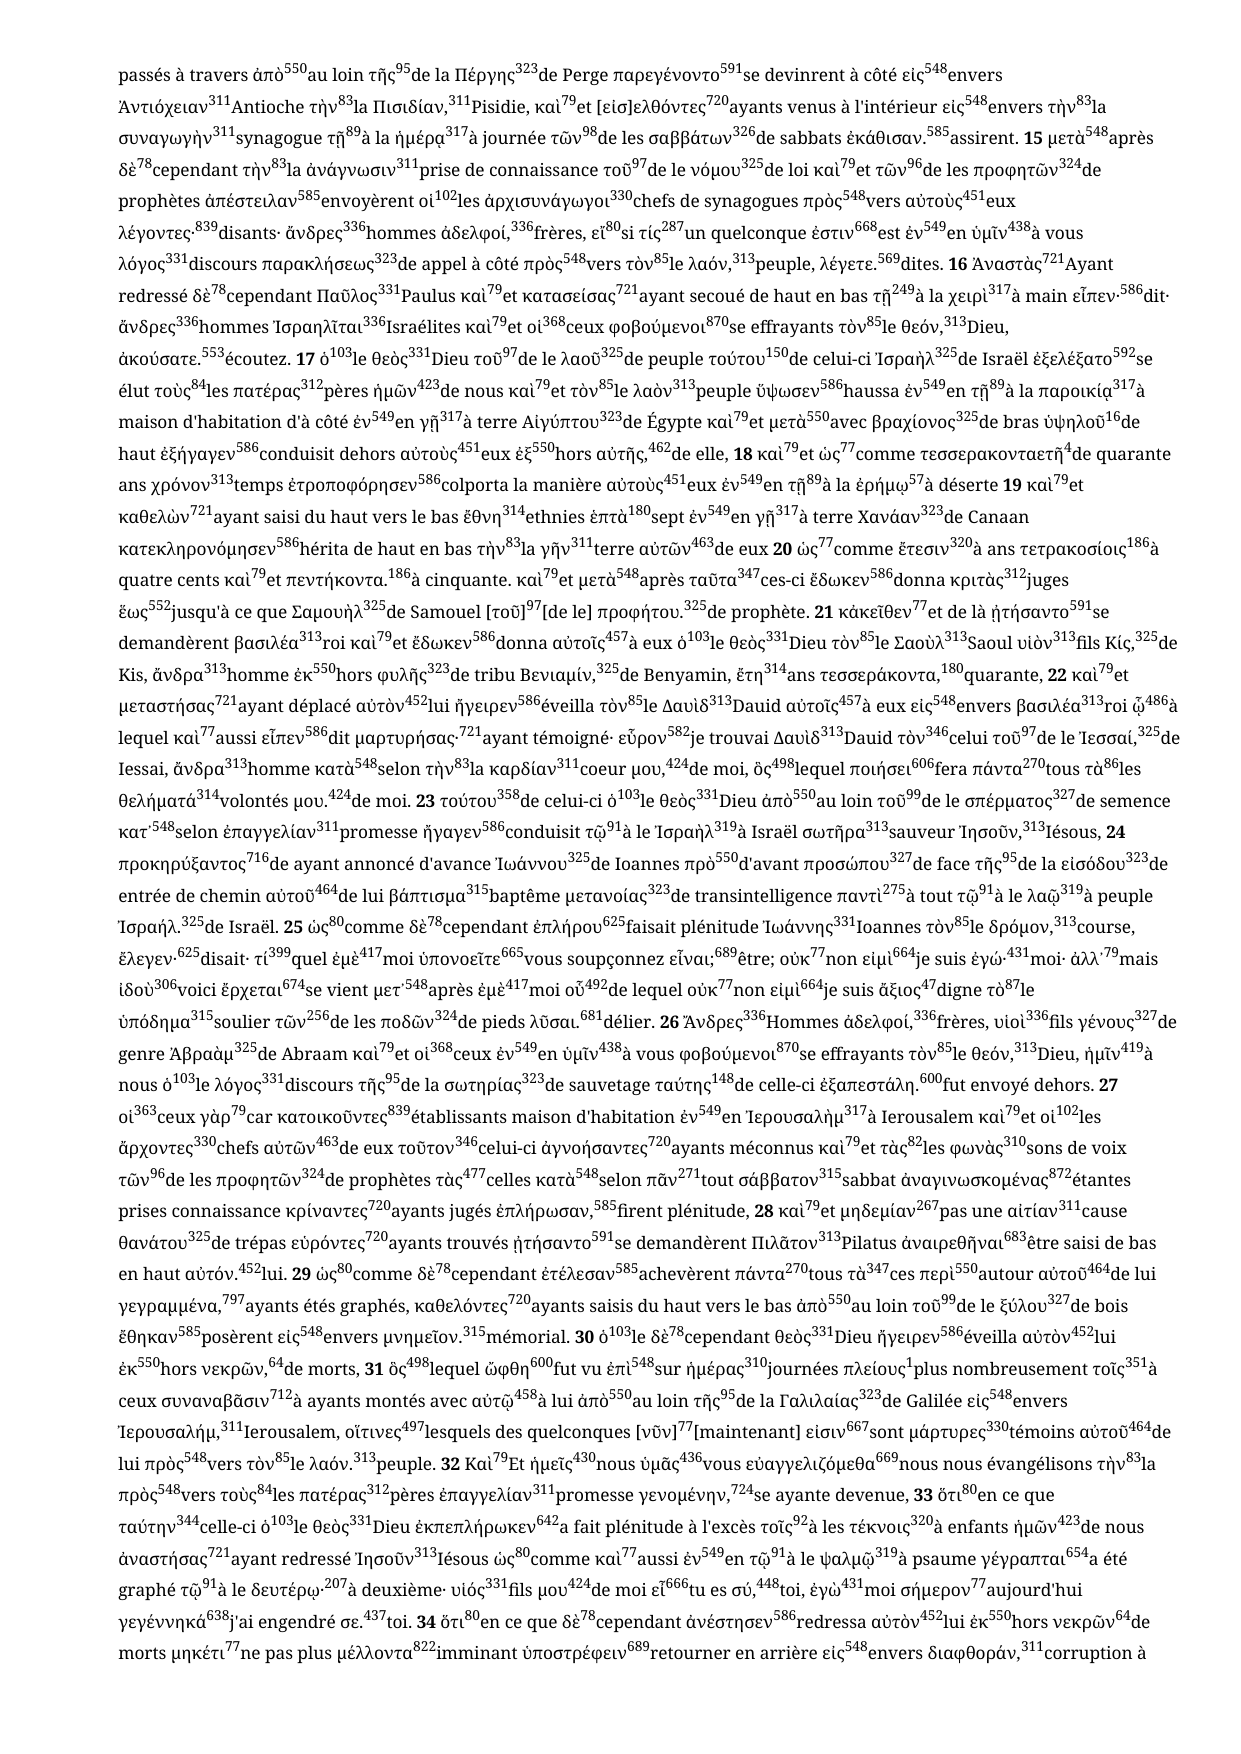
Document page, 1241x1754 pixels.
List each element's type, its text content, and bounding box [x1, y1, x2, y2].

text 1 Ἦσαν624Étaient δὲ78cependant ἐν549en Ἀντιοχείᾳ317à Antioche κατὰ548selon τὴν83la οὖσαν820étante ἐκκλησίαν311église προφῆται330prophètes καὶ79et διδάσκαλοι330enseignants ὅ103le τε79en outre Βαρναβᾶς331Bar-Nabas καὶ79et Συμεὼν331Syméon ὁ498celui καλούμενος891étant appelé Νίγερ331Niger καὶ79et Λούκιος331Loukios ὁ103le Κυρηναῖος,331Cyrénéen, Μαναήν331Manahen τε79en outre Ἡρῴδου325de Hérode τοῦ97de le τετραάρχου325de tétrarque σύντροφος71nourri avec καὶ79et Σαῦλος.331Saul. 2 Λειτουργούντων833de Faisants liturgie δὲ78cependant αὐτῶν463de eux τῷ91à le κυρίῳ319à Maître καὶ79et νηστευόντων833de jeûnants εἶπεν586dit τὸ105le πνεῦμα333souffle τὸ105le ἅγιον·24saint· ἀφορίσατε553délimitez au loin δή340évidemment μοι420à moi τὸν85le Βαρναβᾶν313Bar-Nabas καὶ79et Σαῦλον313Saul εἰς548envers τὸ87le ἔργον315travail ὃ482lequel προσκέκλημαι644je m'ai appelé auprès αὐτούς.451eux. 3 τότε77alors νηστεύσαντες720ayants jeûnés καὶ79et προσευξάμενοι739se ayants priés καὶ79et ἐπιθέντες720ayants surposés τὰς242les χεῖρας310mains αὐτοῖς457à eux ἀπέλυσαν.585délièrent au loin. 4 Αὐτοὶ468Eux μὲν77certes οὖν79donc ἐκπεμφθέντες759ayants étés mandés dehors ὑπὸ550sous τοῦ99de le ἁγίου18de saint πνεύματος327de souffle κατῆλθον585vinrent de haut en bas εἰς548envers Σελεύκειαν,311Séleucie, ἐκεῖθέν77de là τε79en outre ἀπέπλευσαν585naviguèrent au loin εἰς548envers Κύπρον311Chypre 5 καὶ79et γενόμενοι739se ayants devenus ἐν549en Σαλαμῖνι317à Salamine κατήγγελλον624annonçaient de haut en bas τὸν85le λόγον313discours τοῦ97de le θεοῦ325de Dieu ἐν549en ταῖς88à les συναγωγαῖς316à synagogues τῶν96de les Ἰουδαίων.64de Ioudaiens. εἶχον624avaient δὲ78cependant καὶ77aussi Ἰωάννην313Ioannes ὑπηρέτην.313ministre. 6 Διελθόντες720Ayants passés à travers δὲ78cependant ὅλην267toute entière τὴν83la νῆσον311île ἄχρι552jusqu'à l'extrémité Πάφου323de Paphos εὗρον585trouvèrent ἄνδρα313homme τινὰ269un quelconque μάγον313mage ψευδοπροφήτην313faux prophète Ἰουδαῖον4Ioudaien ᾧ486à lequel ὄνομα333nom Βαριησοῦς331Bar-Iéshou 7 ὃς498lequel ἦν625était σὺν549avec τῷ91à le ἀνθυπάτῳ319à proconsul Σεργίῳ319à Sergius Παύλῳ,319à Paulus, ἀνδρὶ319à homme συνετῷ.10à capable de comprendre. οὗτος469celui-ci προσκαλεσάμενος740se ayant appelé auprès Βαρναβᾶν313Bar-Nabas καὶ79et Σαῦλον313Saul ἐπεζήτησεν586chercha davantage ἀκοῦσαι681écouter τὸν85le λόγον313discours τοῦ97de le θεοῦ.325de Dieu. 8 ἀνθίστατο631se dressait contre δὲ78cependant αὐτοῖς457à eux Ἐλύμας331Élumas ὁ103le μάγος,331mage, οὕτως77ainsi γὰρ79car μεθερμηνεύεται680est traduit τὸ105le ὄνομα333nom αὐτοῦ,464de lui, ζητῶν840cherchant διαστρέψαι681tourner de travers τὸν85le ἀνθύπατον313proconsul ἀπὸ550au loin τῆς95de la πίστεως.323de croyance. 9 Σαῦλος331Saul δέ,78cependant, ὁ364celui καὶ77aussi Παῦλος,331Paulus, πλησθεὶς760ayant été rempli πνεύματος327de souffle ἁγίου18de saint ἀτενίσας721ayant regardé fixement εἰς548envers αὐτὸν452lui 10 εἶπεν·586dit· ὦ340O πλήρης76de plénitude παντὸς281de tout δόλου325de fraude καὶ79et πάσης279de toute ῥᾳδιουργίας,323de facilité à travailler, υἱὲ337fils διαβόλου,65de diable, ἐχθρὲ76ennemi πάσης279de toute δικαιοσύνης,323de justice, οὐ77non παύσῃ610tu te pauseras διαστρέφων840tournant de travers τὰς82les ὁδοὺς310chemins [τοῦ]97[de le] κυρίου325de Maître τὰς82les εὐθείας;50directes; 11 καὶ79et νῦν77maintenant ἰδοὺ306voici χεὶρ329main κυρίου325de Maître ἐπὶ548sur σὲ437toi καὶ79et ἔσῃ610tu te seras τυφλὸς47aveugle μὴ77ne pas βλέπων840regardant τὸν85le ἥλιον313soleil ἄχρι552jusqu'à l'extrémité καιροῦ.325de moment. παραχρῆμα77instantanément τε79en outre ἔπεσεν586tomba ἐπ᾽548sur αὐτὸν452lui ἀχλὺς329brume καὶ79et σκότος333ténèbre καὶ79et περιάγων840menant autour ἐζήτει625cherchait χειραγωγούς.312guides de mains. 12 τότε77alors ἰδὼν721ayant vu ὁ103le ἀνθύπατος331proconsul τὸ482ce γεγονὸς772ayant devenu ἐπίστευσεν586crut ἐκπλησσόμενος891étant heurté à l'excès ἐπὶ549sur τῇ89à la διδαχῇ317à enseignement τοῦ97de le κυρίου.325de Maître. 13 Ἀναχθέντες759Ayants étés conduits de bas en haut δὲ78cependant ἀπὸ550au loin τῆς95de la Πάφου323de Paphos οἱ363ceux περὶ548autour Παῦλον313Paulus ἦλθον585vinrent εἰς548envers Πέργην311Perge τῆς95de la Παμφυλίας,323de Pamphylie, Ἰωάννης331Ioannes δὲ78cependant ἀποχωρήσας721ayant déplacé loin ἀπ᾽550au loin αὐτῶν463de eux ὑπέστρεψεν586retourna en arrière εἰς548envers Ἱεροσόλυμα.314Ierosoluma. 14 Αὐτοὶ468Eux δὲ78cependant διελθόντες720ayants passés à travers ἀπὸ550au loin τῆς95de la Πέργης323de Perge παρεγένοντο591se devinrent à côté εἰς548envers Ἀντιόχειαν311Antioche τὴν83la Πισιδίαν,311Pisidie, καὶ79et [εἰσ]ελθόντες720ayants venus à l'intérieur εἰς548envers τὴν83la συναγωγὴν311synagogue τῇ89à la ἡμέρᾳ317à journée τῶν98de les σαββάτων326de sabbats ἐκάθισαν.585assirent. 15 μετὰ548après δὲ78cependant τὴν83la ἀνάγνωσιν311prise de connaissance τοῦ97de le νόμου325de loi καὶ79et τῶν96de les προφητῶν324de prophètes ἀπέστειλαν585envoyèrent οἱ102les ἀρχισυνάγωγοι330chefs de synagogues πρὸς548vers αὐτοὺς451eux λέγοντες·839disants· ἄνδρες336hommes ἀδελφοί,336frères, εἴ80si τίς287un quelconque ἐστιν668est ἐν549en ὑμῖν438à vous λόγος331discours παρακλήσεως323de appel à côté πρὸς548vers τὸν85le λαόν,313peuple, λέγετε.569dites. 16 Ἀναστὰς721Ayant redressé δὲ78cependant Παῦλος331Paulus καὶ79et κατασείσας721ayant secoué de haut en bas τῇ249à la χειρὶ317à main εἶπεν·586dit· ἄνδρες336hommes Ἰσραηλῖται336Israélites καὶ79et οἱ368ceux φοβούμενοι870se effrayants τὸν85le θεόν,313Dieu, ἀκούσατε.553écoutez. 17 ὁ103le θεὸς331Dieu τοῦ97de le λαοῦ325de peuple τούτου150de celui-ci Ἰσραὴλ325de Israël ἐξελέξατο592se élut τοὺς84les πατέρας312pères ἡμῶν423de nous καὶ79et τὸν85le λαὸν313peuple ὕψωσεν586haussa ἐν549en τῇ89à la παροικίᾳ317à maison d'habitation d'à côté ἐν549en γῇ317à terre Αἰγύπτου323de Égypte καὶ79et μετὰ550avec βραχίονος325de bras ὑψηλοῦ16de haut ἐξήγαγεν586conduisit dehors αὐτοὺς451eux ἐξ550hors αὐτῆς,462de elle, 18 καὶ79et ὡς77comme τεσσερακονταετῆ4de quarante ans χρόνον313temps ἐτροποφόρησεν586colporta la manière αὐτοὺς451eux ἐν549en τῇ89à la ἐρήμῳ57à déserte 19 καὶ79et καθελὼν721ayant saisi du haut vers le bas ἔθνη314ethnies ἑπτὰ180sept ἐν549en γῇ317à terre Χανάαν323de Canaan κατεκληρονόμησεν586hérita de haut en bas τὴν83la γῆν311terre αὐτῶν463de eux 20 ὡς77comme ἔτεσιν320à ans τετρακοσίοις186à quatre cents καὶ79et πεντήκοντα.186à cinquante. καὶ79et μετὰ548après ταῦτα347ces-ci ἔδωκεν586donna κριτὰς312juges ἕως552jusqu'à ce que Σαμουὴλ325de Samouel [τοῦ]97[de le] προφήτου.325de prophète. 21 κἀκεῖθεν77et de là ᾐτήσαντο591se demandèrent βασιλέα313roi καὶ79et ἔδωκεν586donna αὐτοῖς457à eux ὁ103le θεὸς331Dieu τὸν85le Σαοὺλ313Saoul υἱὸν313fils Κίς,325de Kis, ἄνδρα313homme ἐκ550hors φυλῆς323de tribu Βενιαμίν,325de Benyamin, ἔτη314ans τεσσεράκοντα,180quarante, 22 καὶ79et μεταστήσας721ayant déplacé αὐτὸν452lui ἤγειρεν586éveilla τὸν85le Δαυὶδ313Dauid αὐτοῖς457à eux εἰς548envers βασιλέα313roi ᾧ486à lequel καὶ77aussi εἶπεν586dit μαρτυρήσας·721ayant témoigné· εὗρον582je trouvai Δαυὶδ313Dauid τὸν346celui τοῦ97de le Ἰεσσαί,325de Iessai, ἄνδρα313homme κατὰ548selon τὴν83la καρδίαν311coeur μου,424de moi, ὃς498lequel ποιήσει606fera πάντα270tous τὰ86les θελήματά314volontés μου.424de moi. 23 τούτου358de celui-ci ὁ103le θεὸς331Dieu ἀπὸ550au loin τοῦ99de le σπέρματος327de semence κατ᾽548selon ἐπαγγελίαν311promesse ἤγαγεν586conduisit τῷ91à le Ἰσραὴλ319à Israël σωτῆρα313sauveur Ἰησοῦν,313Iésous, 24 προκηρύξαντος716de ayant annoncé d'avance Ἰωάννου325de Ioannes πρὸ550d'avant προσώπου327de face τῆς95de la εἰσόδου323de entrée de chemin αὐτοῦ464de lui βάπτισμα315baptême μετανοίας323de transintelligence παντὶ275à tout τῷ91à le λαῷ319à peuple Ἰσραήλ.325de Israël. 25 ὡς80comme δὲ78cependant ἐπλήρου625faisait plénitude Ἰωάννης331Ioannes τὸν85le δρόμον,313course, ἔλεγεν·625disait· τί399quel ἐμὲ417moi ὑπονοεῖτε665vous soupçonnez εἶναι;689être; οὐκ77non εἰμὶ664je suis ἐγώ·431moi· ἀλλ᾽79mais ἰδοὺ306voici ἔρχεται674se vient μετ᾽548après ἐμὲ417moi οὗ492de lequel οὐκ77non εἰμὶ664je suis ἄξιος47digne τὸ87le ὑπόδημα315soulier τῶν256de les ποδῶν324de pieds λῦσαι.681délier. 26 Ἄνδρες336Hommes ἀδελφοί,336frères, υἱοὶ336fils γένους327de genre Ἀβραὰμ325de Abraam καὶ79et οἱ368ceux ἐν549en ὑμῖν438à vous φοβούμενοι870se effrayants τὸν85le θεόν,313Dieu, ἡμῖν419à nous ὁ103le λόγος331discours τῆς95de la σωτηρίας323de sauvetage ταύτης148de celle-ci ἐξαπεστάλη.600fut envoyé dehors. 27 οἱ363ceux γὰρ79car κατοικοῦντες839établissants maison d'habitation ἐν549en Ἰερουσαλὴμ317à Ierousalem καὶ79et οἱ102les ἄρχοντες330chefs αὐτῶν463de eux τοῦτον346celui-ci ἀγνοήσαντες720ayants méconnus καὶ79et τὰς82les φωνὰς310sons de voix τῶν96de les προφητῶν324de prophètes τὰς477celles κατὰ548selon πᾶν271tout σάββατον315sabbat ἀναγινωσκομένας872étantes prises connaissance κρίναντες720ayants jugés ἐπλήρωσαν,585firent plénitude, 28 καὶ79et μηδεμίαν267pas une αἰτίαν311cause θανάτου325de trépas εὑρόντες720ayants trouvés ᾐτήσαντο591se demandèrent Πιλᾶτον313Pilatus ἀναιρεθῆναι683être saisi de bas en haut αὐτόν.452lui. 29 ὡς80comme δὲ78cependant ἐτέλεσαν585achevèrent πάντα270tous τὰ347ces περὶ550autour αὐτοῦ464de lui γεγραμμένα,797ayants étés graphés, καθελόντες720ayants saisis du haut vers le bas ἀπὸ550au loin τοῦ99de le ξύλου327de bois ἔθηκαν585posèrent εἰς548envers μνημεῖον.315mémorial. 30 ὁ103le δὲ78cependant θεὸς331Dieu ἤγειρεν586éveilla αὐτὸν452lui ἐκ550hors νεκρῶν,64de morts, 31 ὃς498lequel ὤφθη600fut vu ἐπὶ548sur ἡμέρας310journées πλείους1plus nombreusement τοῖς351à ceux συναναβᾶσιν712à ayants montés avec αὐτῷ458à lui ἀπὸ550au loin τῆς95de la Γαλιλαίας323de Galilée εἰς548envers Ἰερουσαλήμ,311Ierousalem, οἵτινες497lesquels des quelconques [νῦν]77[maintenant] εἰσιν667sont μάρτυρες330témoins αὐτοῦ464de lui πρὸς548vers τὸν85le λαόν.313peuple. 32 Καὶ79Et ἡμεῖς430nous ὑμᾶς436vous εὐαγγελιζόμεθα669nous nous évangélisons τὴν83la πρὸς548vers τοὺς84les πατέρας312pères ἐπαγγελίαν311promesse γενομένην,724se ayante devenue, 33 ὅτι80en ce que ταύτην344celle-ci ὁ103le θεὸς331Dieu ἐκπεπλήρωκεν642a fait plénitude à l'excès τοῖς92à les τέκνοις320à enfants ἡμῶν423de nous ἀναστήσας721ayant redressé Ἰησοῦν313Iésous ὡς80comme καὶ77aussi ἐν549en τῷ91à le ψαλμῷ319à psaume γέγραπται654a été graphé τῷ91à le δευτέρῳ·207à deuxième· υἱός331fils μου424de moi εἶ666tu es σύ,448toi, ἐγὼ431moi σήμερον77aujourd'hui γεγέννηκά638j'ai engendré σε.437toi. 34 ὅτι80en ce que δὲ78cependant ἀνέστησεν586redressa αὐτὸν452lui ἐκ550hors νεκρῶν64de morts μηκέτι77ne pas plus μέλλοντα822imminant ὑποστρέφειν689retourner en arrière εἰς548envers διαφθοράν,311corruption à travers, οὕτως77ainsi εἴρηκεν642a dit ὅτι80en ce que δώσω602je donnerai ὑμῖν438à vous τὰ86les ὅσια54sacrés Δαυὶδ325de Dauid τὰ86les πιστά.54croyables. 35 διότι80parce que καὶ77aussi ἐν549en ἑτέρῳ378à autre-différent λέγει·668dit· οὐ77non δώσεις604tu donneras τὸν85le ὅσιόν53sacré σου442de toi ἰδεῖν681voir διαφθοράν.311corruption à travers. 36 Δαυὶδ331Dauid μὲν79certes γὰρ79car ἰδίᾳ119à en propre γενεᾷ317à génération ὑπηρετήσας721ayant administré τῇ89à la τοῦ97de le θεοῦ325de Dieu βουλῇ317à dessein ἐκοιμήθη600fut mis au coucher καὶ79et προσετέθη600fut apposé πρὸς548vers τοὺς84les πατέρας312pères αὐτοῦ464de lui καὶ79et εἶδεν586vit διαφθοράν·311corruption à travers· 37 ὃν480lequel δὲ78cependant ὁ103le θεὸς331Dieu ἤγειρεν,586éveilla, οὐκ77non εἶδεν586vit διαφθοράν.311corruption à travers. 38 γνωστὸν49connu οὖν79donc ἔστω572soit ὑμῖν,438à vous, ἄνδρες336hommes ἀδελφοί,336frères, ὅτι80en ce que διὰ550par τούτου358de celui-ci ὑμῖν438à vous ἄφεσις329abandon ἁμαρτιῶν322de fautes καταγγέλλεται,680est annoncé de haut en bas, [καὶ]79[et] ἀπὸ550au loin πάντων385de tous ὧν493de lesquels οὐκ77non ἠδυνήθητε597vous fûtes pu ἐν549en νόμῳ319à loi Μωϋσέως325de Môusês δικαιωθῆναι,683être justifié, 39 ἐν549en τούτῳ352à celui-ci πᾶς390tout ὁ364celui πιστεύων840croyant δικαιοῦται.680est justifié. 40 βλέπετε569regardez οὖν79donc μὴ80ne pas ἐπέλθῃ899que vienne sur τὸ366ce εἰρημένον815ayant été dit ἐν549en τοῖς90à les προφήταις·318à prophètes· 41 ἴδετε,553voyez, οἱ102les καταφρονηταί,330mépriseurs, καὶ79et θαυμάσατε553étonnez καὶ79et ἀφανίσθητε,562soyez faits disparaître, ὅτι80en ce que ἔργον315travail ἐργάζομαι670je me mets au travail ἐγὼ431moi ἐν549en ταῖς88à les ἡμέραις316à journées ὑμῶν,441de vous, ἔργον315travail ὃ482lequel οὐ77non μὴ77ne pas πιστεύσητε896que vous croyiez ἐάν80si le cas échéant τις390un quelconque ἐκδιηγῆται927que se décrive ὑμῖν.438à vous. 42 Ἐξιόντων833de Allants dehors δὲ78cependant αὐτῶν463de eux παρεκάλουν624appelaient à côté εἰς548envers τὸ87le μεταξὺ77entre σάββατον315sabbat λαληθῆναι683être bavardé αὐτοῖς457à eux τὰ86les ῥήματα314oraux ταῦτα.139ces-ci. 43 λυθείσης752de ayante étée déliée δὲ78cependant τῆς95de la συναγωγῆς323de synagogue ἠκολούθησαν585suivirent πολλοὶ389nombreux τῶν96de les Ἰουδαίων64de Ioudaiens καὶ79et τῶν96de les σεβομένων860de se vénérants προσηλύτων324de prosélytes τῷ91à le Παύλῳ319à Paulus καὶ79et τῷ91à le Βαρναβᾷ,319à Bar-Nabas, οἵτινες497lesquels des quelconques προσλαλοῦντες839bavardants auprès αὐτοῖς457à eux ἔπειθον624persuadaient αὐτοὺς451eux προσμένειν689rester auprès τῇ89à la χάριτι317à grâce τοῦ97de le θεοῦ.325de Dieu. 44 Τῷ93à Le δὲ78cependant ἐρχομένῳ857à se venant σαββάτῳ321à sabbat σχεδὸν77presque πᾶσα285toute ἡ101la πόλις329cité συνήχθη600fut mené ensemble ἀκοῦσαι681écouter τὸν85le λόγον313discours τοῦ97de le κυρίου.325de Maître. 45 ἰδόντες720ayants vus δὲ78cependant οἱ102les Ἰουδαῖοι70Ioudaiens τοὺς84les ὄχλους312foules ἐπλήσθησαν599furent rempli ζήλου325de zèle καὶ79et ἀντέλεγον624contredisaient τοῖς353à ces ὑπὸ550sous Παύλου325de Paulus λαλουμένοις881à étants bavardés βλασφημοῦντες.839blasphémants. 46 παρρησιασάμενοί739se ayants oralisés franchement τε79en outre ὁ103le Παῦλος331Paulus καὶ79et ὁ103le Βαρναβᾶς331Bar-Nabas εἶπαν·585dirent· ὑμῖν438à vous ἦν625était ἀναγκαῖον49nécessaire πρῶτον77premièrement λαληθῆναι683être bavardé τὸν85le λόγον313discours τοῦ97de le θεοῦ·325de Dieu· ἐπειδὴ80parce que donc ἀπωθεῖσθε671vous vous poussez au loin αὐτὸν452lui καὶ79et οὐκ77non ἀξίους52dignes κρίνετε665vous jugez ἑαυτοὺς515vous-mêmes τῆς95de la αἰωνίου14de éternelle ζωῆς,323de vie, ἰδοὺ306voici στρεφόμεθα675nous sommes tournés εἰς548envers τὰ86les ἔθνη.314ethnies. 47 οὕτως77ainsi γὰρ79car ἐντέταλται648s'a commandé ἡμῖν419à nous ὁ103le κύριος·331Maître· τέθεικά638j'ai posé σε437toi εἰς548envers φῶς315lumière ἐθνῶν326de ethnies τοῦ360de ce εἶναί689être σε437toi εἰς548envers σωτηρίαν311sauvetage ἕως552jusqu'à ce que ἐσχάτου67de dernier τῆς95de la γῆς.323de terre. 48 Ἀκούοντα841Écoutants δὲ78cependant τὰ104les ἔθνη332ethnies ἔχαιρον624étaient de joie καὶ79et ἐδόξαζον624glorifiaient τὸν85le λόγον313discours τοῦ97de le κυρίου325de Maître καὶ79et ἐπίστευσαν585crurent ὅσοι497autant lesquels ἦσαν624étaient τεταγμένοι812ayants étés ordonnancés εἰς548envers ζωὴν311vie αἰώνιον·2éternelle· 49 διεφέρετο636était différé δὲ78cependant ὁ103le λόγος331discours τοῦ97de le κυρίου325de Maître δι᾽550par ὅλης279de toute entière τῆς95de la χώρας.323de région. 50 οἱ102les δὲ78cependant Ἰουδαῖοι70Ioudaiens παρώτρυναν585remuèrent à côté τὰς82les σεβομένας846se vénérantes γυναῖκας310femmes τὰς82les εὐσχήμονας1élégantes καὶ79et τοὺς84les πρώτους52premiers τῆς95de la πόλεως323de cité καὶ79et ἐπήγειραν585éveillèrent au dessus διωγμὸν313poursuite ἐπὶ548sur τὸν85le Παῦλον313Paulus καὶ79et Βαρναβᾶν313Bar-Nabas καὶ79et ἐξέβαλον585éjectèrent αὐτοὺς451eux ἀπὸ550au loin τῶν98de les ὁρίων326de frontières αὐτῶν.463de eux. 51 οἱ468ceux δὲ78cependant ἐκτιναξάμενοι739se ayants secoués dehors τὸν85le κονιορτὸν313poussière τῶν96de les ποδῶν324de pieds ἐπ᾽548sur αὐτοὺς451eux ἦλθον585vinrent εἰς548envers Ἰκόνιον,315Iconium, 52 οἵ102les τε79en outre μαθηταὶ330disciples ἐπληροῦντο635étaient fait plénitude χαρᾶς323de joie καὶ79et πνεύματος327de souffle ἁγίου.18de saint. [118, 59, 1181, 1665]
